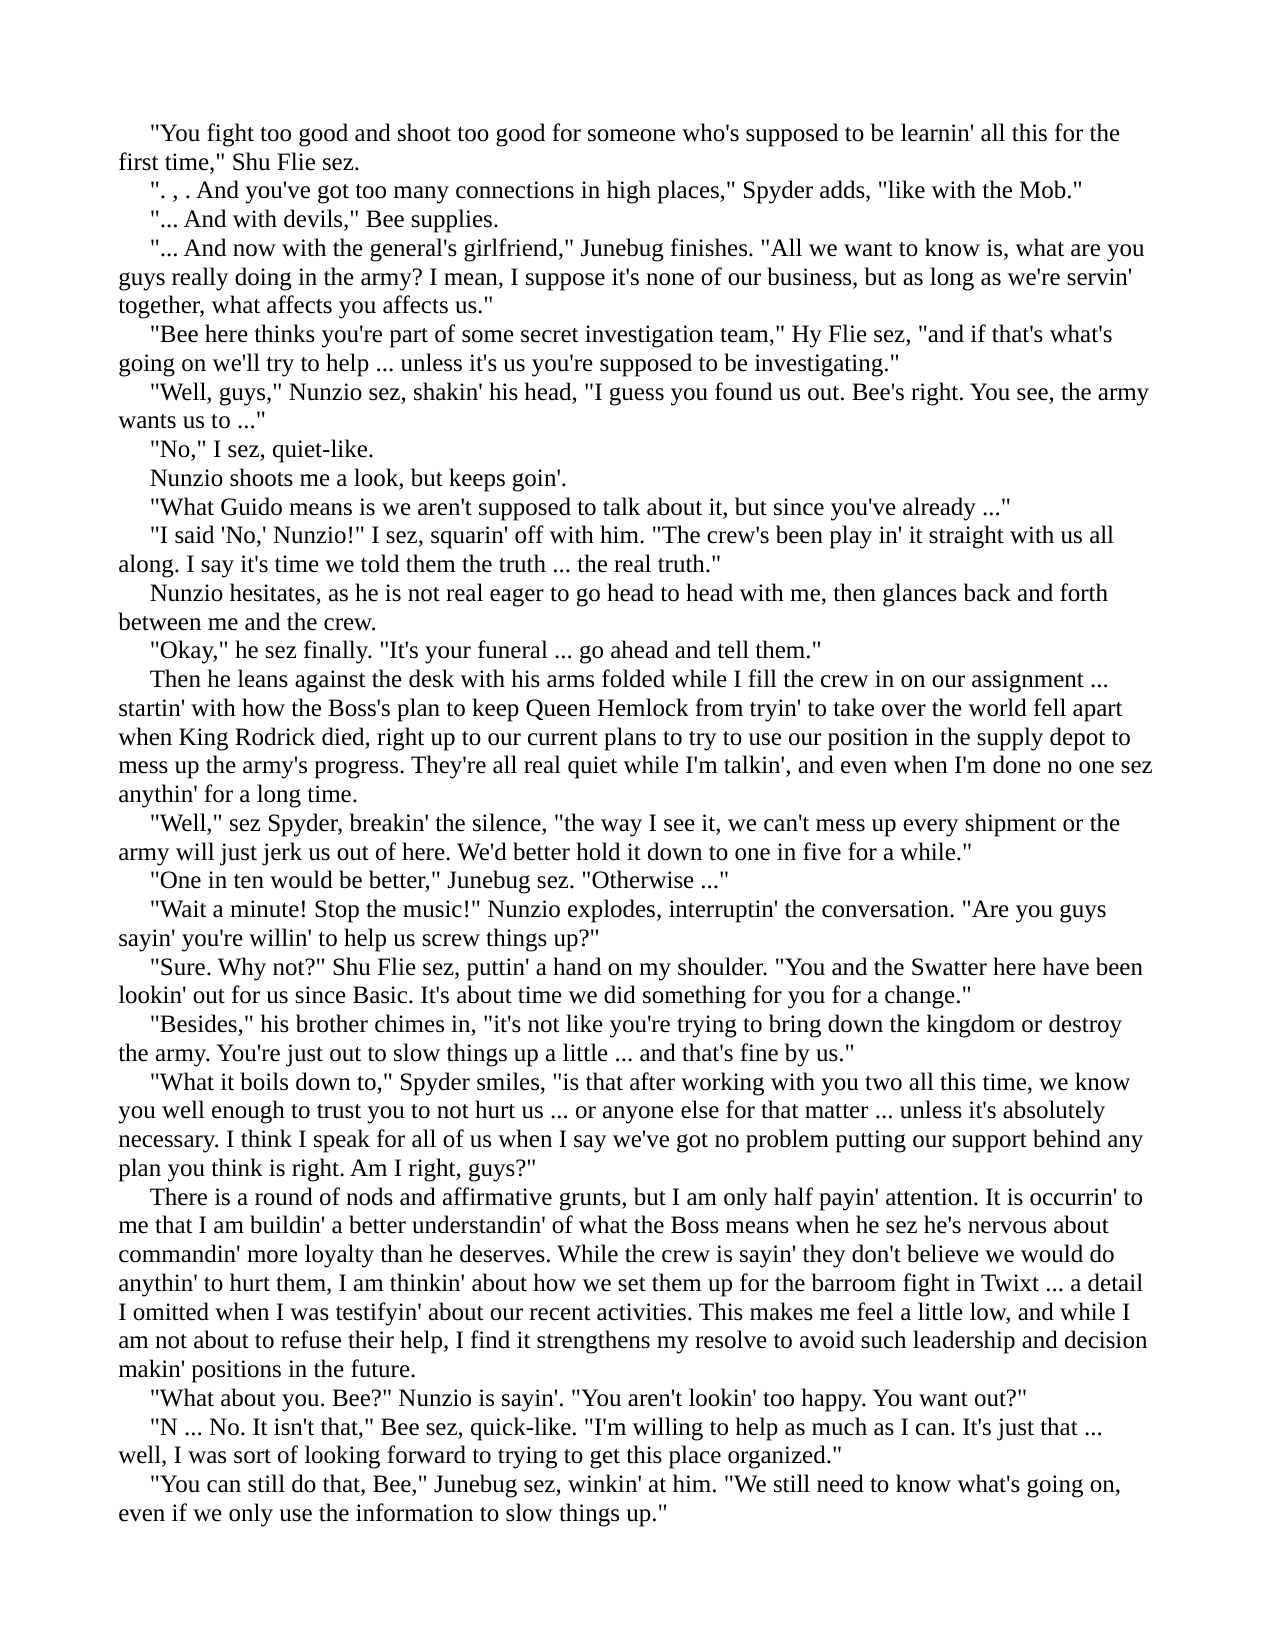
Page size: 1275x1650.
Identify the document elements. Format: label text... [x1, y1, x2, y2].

text "... And now with the general's girlfriend," Junebug finishes. "All we want to know is, what are you guys really doing in the army? I mean, I suppose it's none of our business, but as long as we're servin' together, what affects you affects us." [118, 233, 1157, 319]
text Nunzio hesitates, as he is not real eager to go head to head with me, then glances back and forth between me and the crew. [118, 578, 1157, 636]
text There is a round of nods and affirmative grunts, but I am only half payin' attention. It is occurrin' to me that I am buildin' a better understandin' of what the Boss means when he sez he's nervous about commandin' more loyalty than he deserves. While the crew is sayin' they don't believe we would do anythin' to hurt them, I am thinkin' about how we set them up for the barroom fight in Twixt ... a detail I omitted when I was testifyin' about our recent activities. This makes me feel a little low, and while I am not about to refuse their help, I find it strengthens my resolve to avoid such leadership and decision makin' positions in the future. [118, 1182, 1157, 1383]
text Then he leans against the desk with his arms folded while I fill the crew in on our assignment ... startin' with how the Boss's plan to keep Queen Hemlock from tryin' to take over the world fell apart when King Rodrick died, right up to our current plans to try to use our position in the supply depot to mess up the army's progress. They're all real quiet while I'm talkin', and even when I'm done no one sez anythin' for a long time. [118, 664, 1157, 808]
text "What Guido means is we aren't supposed to talk about it, but since you've already ..." [118, 492, 1157, 521]
text "Well, guys," Nunzio sez, shakin' his head, "I guess you found us out. Bee's right. You see, the army wants us to ..." [118, 377, 1157, 434]
text Nunzio shoots me a look, but keeps goin'. [118, 463, 1157, 492]
text ". , . And you've got too many connections in high places," Spyder adds, "like with the Mob." [118, 176, 1157, 204]
text "You fight too good and shoot too good for someone who's supposed to be learnin' all this for the first time," Shu Flie sez. [118, 118, 1157, 176]
text "No," I sez, quiet-like. [118, 434, 1157, 463]
text "What about you. Bee?" Nunzio is sayin'. "You aren't lookin' too happy. You want out?" [118, 1383, 1157, 1412]
text "One in ten would be better," Junebug sez. "Otherwise ..." [118, 866, 1157, 894]
text "Well," sez Spyder, breakin' the silence, "the way I see it, we can't mess up every shipment or the army will just jerk us out of here. We'd better hold it down to one in five for a while." [118, 808, 1157, 866]
text "I said 'No,' Nunzio!" I sez, squarin' off with him. "The crew's been play in' it straight with us all along. I say it's time we told them the truth ... the real truth." [118, 521, 1157, 578]
text "Bee here thinks you're part of some secret investigation team," Hy Flie sez, "and if that's what's going on we'll try to help ... unless it's us you're supposed to be investigating." [118, 319, 1157, 377]
text "What it boils down to," Spyder smiles, "is that after working with you two all this time, we know you well enough to trust you to not hurt us ... or anyone else for that matter ... unless it's absolutely necessary. I think I speak for all of us when I say we've got no problem putting our support behind any plan you think is right. Am I right, guys?" [118, 1067, 1157, 1182]
text "Sure. Why not?" Shu Flie sez, puttin' a hand on my shoulder. "You and the Swatter here have been lookin' out for us since Basic. It's about time we did something for you for a change." [118, 952, 1157, 1009]
text "... And with devils," Bee supplies. [118, 204, 1157, 233]
text "You can still do that, Bee," Junebug sez, winkin' at him. "We still need to know what's going on, even if we only use the information to slow things up." [118, 1469, 1157, 1527]
text "Wait a minute! Stop the music!" Nunzio explodes, interruptin' the conversation. "Are you guys sayin' you're willin' to help us screw things up?" [118, 894, 1157, 952]
text "N ... No. It isn't that," Bee sez, quick-like. "I'm willing to help as much as I can. It's just that ... well, I was sort of looking forward to trying to get this place organized." [118, 1412, 1157, 1469]
text "Okay," he sez finally. "It's your funeral ... go ahead and tell them." [118, 636, 1157, 664]
text "Besides," his brother chimes in, "it's not like you're trying to bring down the kingdom or destroy the army. You're just out to slow things up a little ... and that's fine by us." [118, 1009, 1157, 1067]
